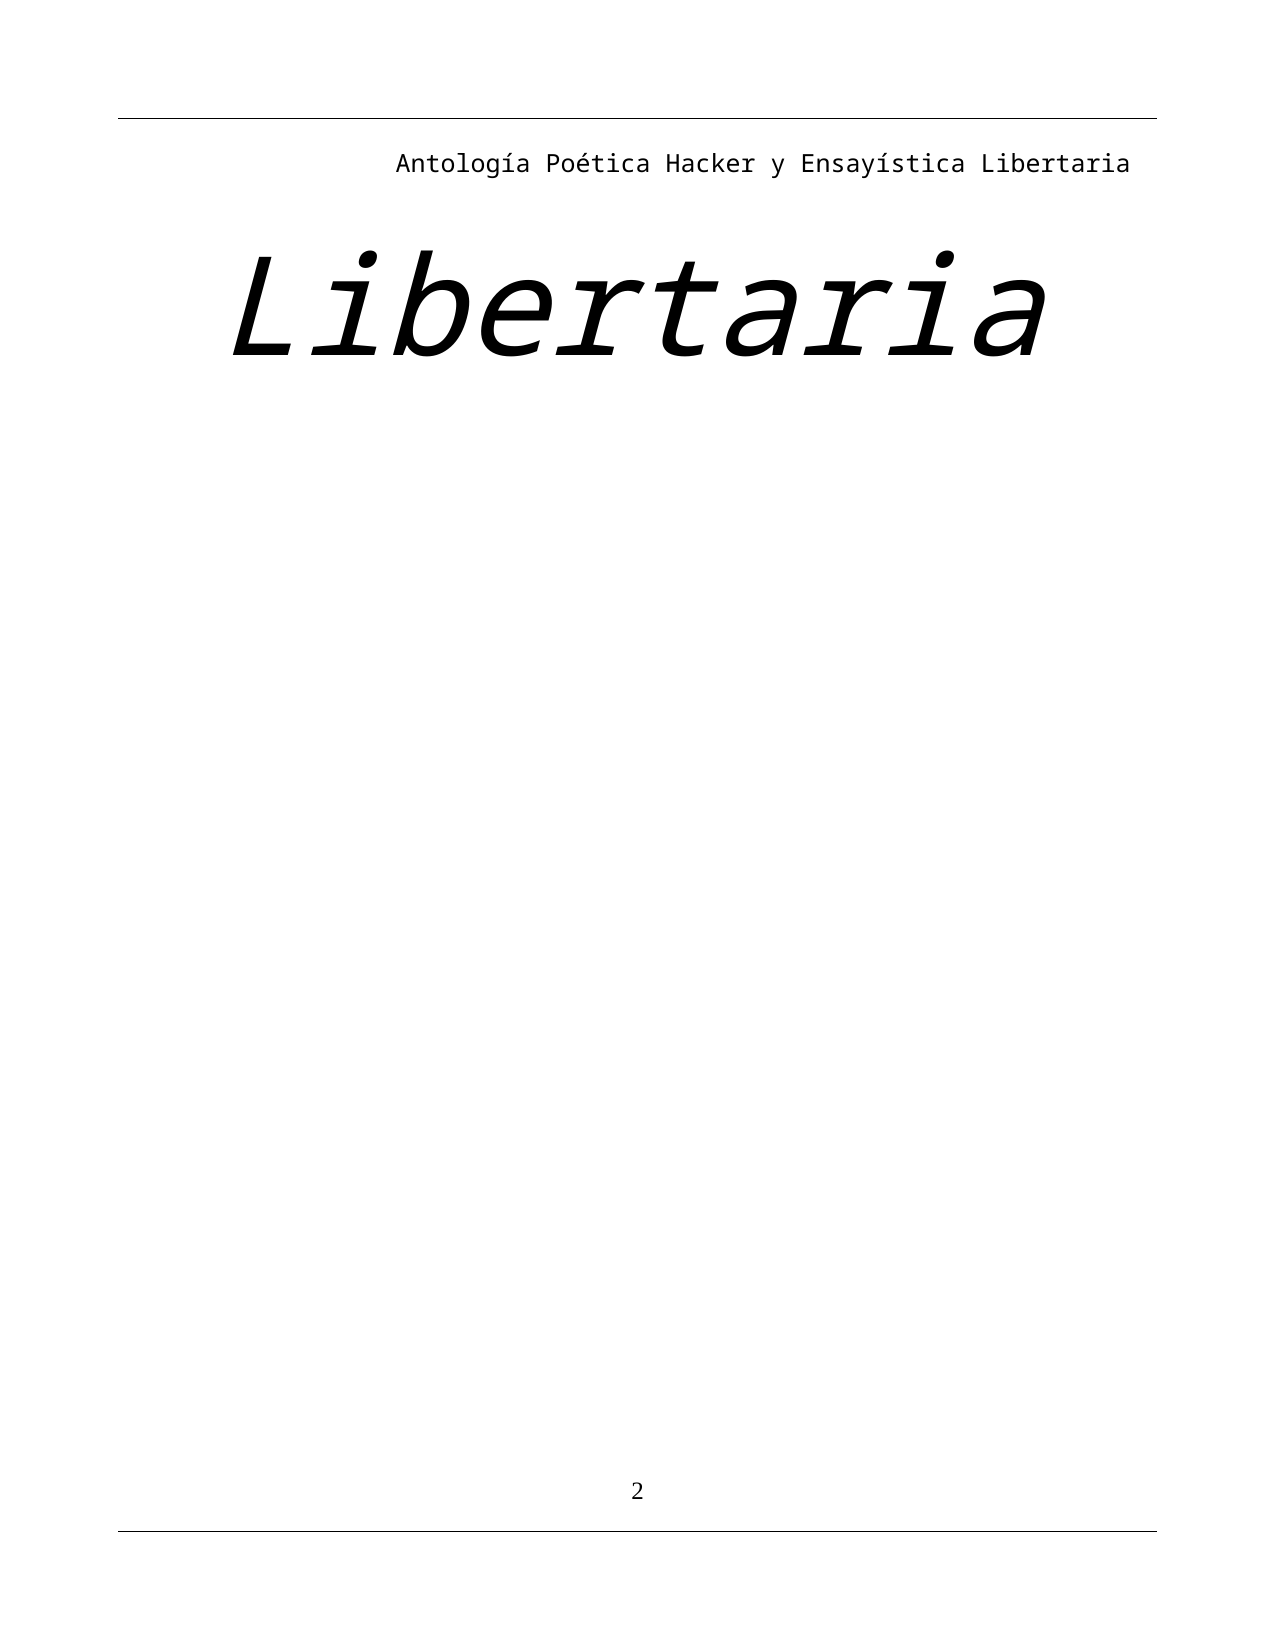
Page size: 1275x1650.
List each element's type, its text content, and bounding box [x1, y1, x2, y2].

text Libertaria [145, 209, 1130, 396]
